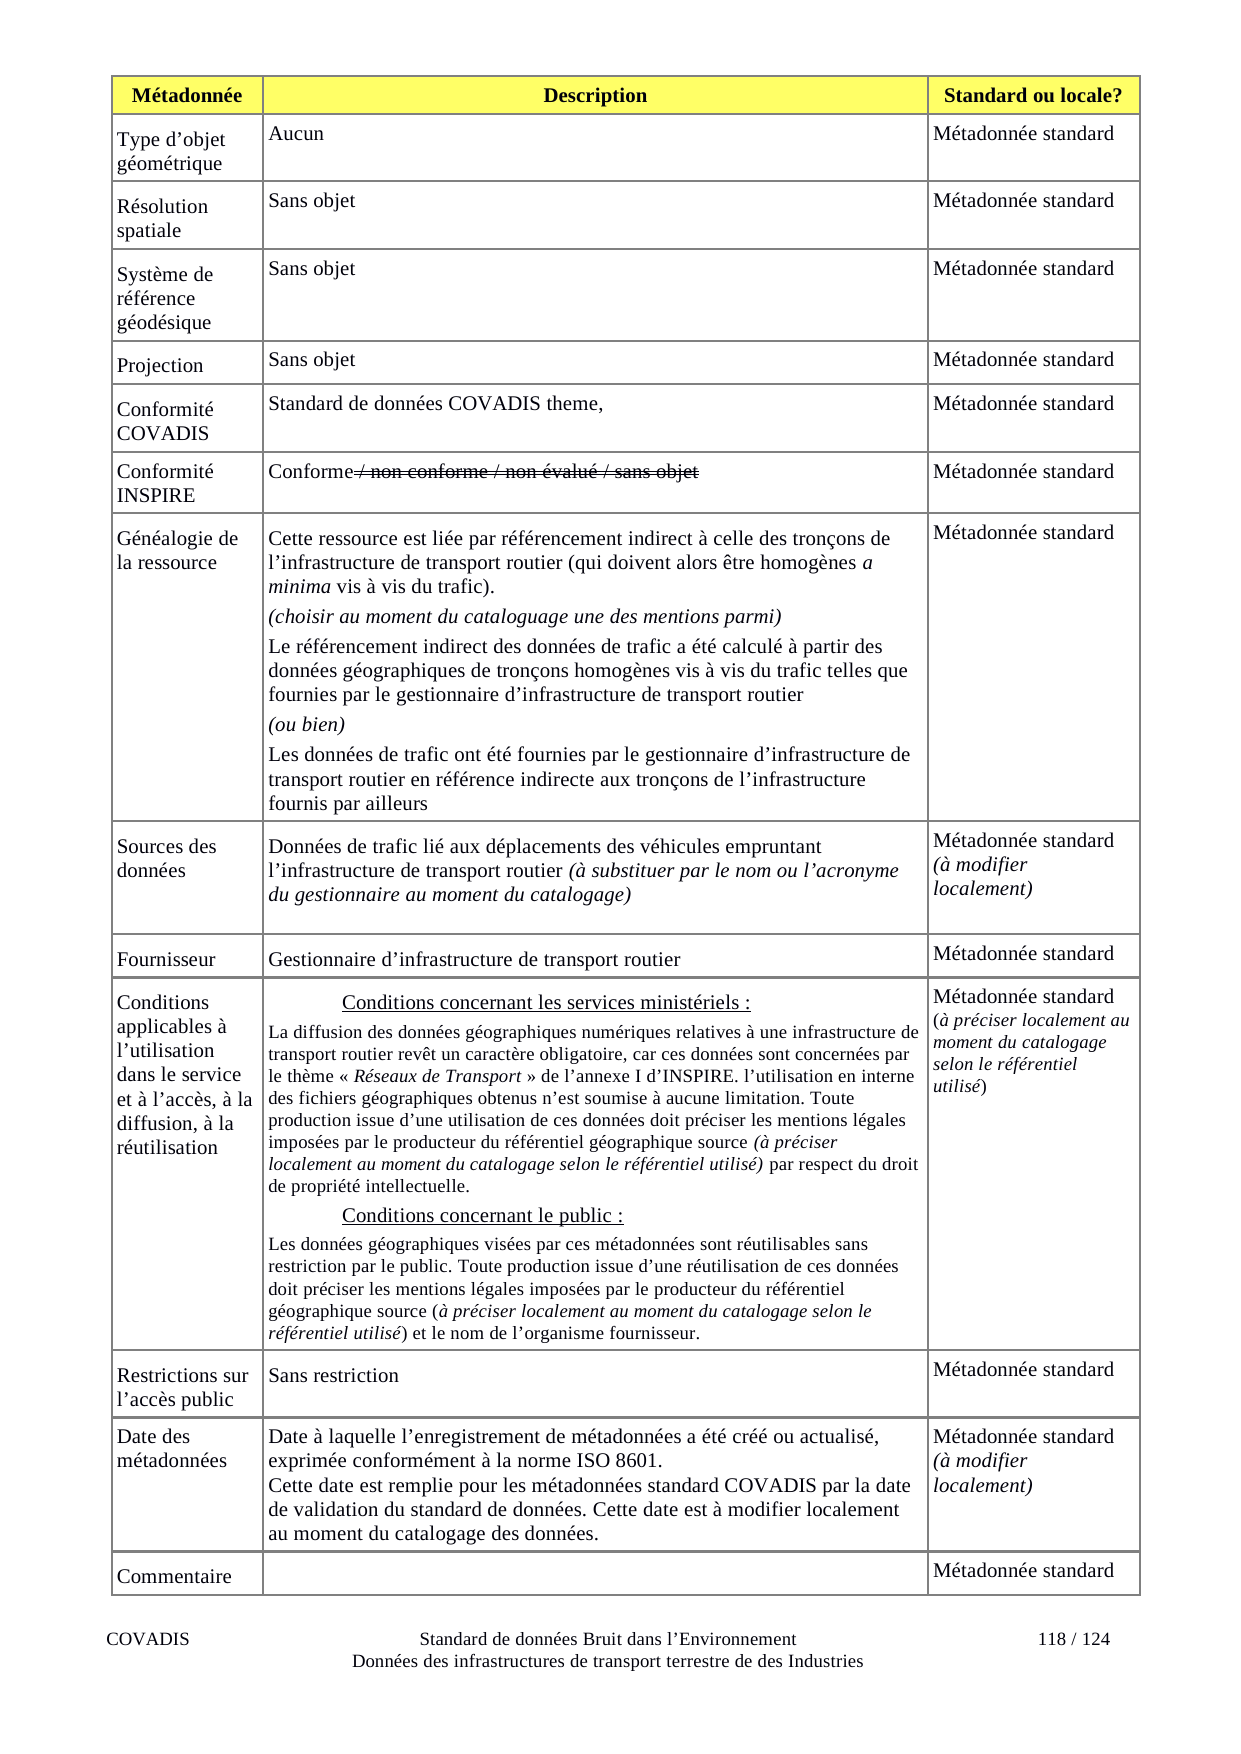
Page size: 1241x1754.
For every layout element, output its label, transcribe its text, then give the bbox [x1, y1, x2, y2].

table_cell Métadonnée standard (à modifier localement) [929, 1419, 1139, 1550]
table_header Description [264, 77, 927, 113]
table_cell Sans objet [264, 182, 927, 248]
table_cell Métadonnée standard (à modifier localement) [929, 822, 1139, 933]
table_cell Métadonnée standard [929, 342, 1139, 383]
table_cell Métadonnée standard [929, 182, 1139, 248]
table_cell Métadonnée standard [929, 453, 1139, 512]
table_cell Métadonnée standard [929, 250, 1139, 339]
table_cell Métadonnée standard [929, 115, 1139, 180]
table_cell Sans objet [264, 250, 927, 339]
table_cell Sources des données [113, 822, 262, 933]
table_cell Métadonnée standard [929, 514, 1139, 820]
table_cell Sans restriction [264, 1351, 927, 1416]
table_cell Date à laquelle l’enregistrement de métadonnées a été créé ou actualisé, exprimée conformément à la norme ISO 8601. Cette date est remplie pour les métadonnées standard COVADIS par la date de validation du standard de données. Cette date est à modifier localement au moment du catalogage des données. [264, 1419, 927, 1550]
table_cell Restrictions sur l’accès public [113, 1351, 262, 1416]
table_cell Sans objet [264, 342, 927, 383]
table_cell Conditions applicables à l’utilisation dans le service et à l’accès, à la diffusion, à la réutilisation [113, 979, 262, 1349]
table_cell Commentaire [113, 1553, 262, 1594]
table_cell Projection [113, 342, 262, 383]
table_cell Données de trafic lié aux déplacements des véhicules empruntant l’infrastructure de transport routier (à substituer par le nom ou l’acronyme du gestionnaire au moment du catalogage) [264, 822, 927, 933]
table_cell Métadonnée standard [929, 935, 1139, 976]
table_cell Résolution spatiale [113, 182, 262, 248]
table_cell Généalogie de la ressource [113, 514, 262, 820]
table_cell Fournisseur [113, 935, 262, 976]
table_cell Cette ressource est liée par référencement indirect à celle des tronçons de l’infrastructure de transport routier (qui doivent alors être homogènes a minima vis à vis du trafic). (choisir au moment du cataloguage une des mentions parmi) Le référencement indirect des données de trafic a été calculé à partir des données géographiques de tronçons homogènes vis à vis du trafic telles que fournies par le gestionnaire d’infrastructure de transport routier (ou bien) Les données de trafic ont été fournies par le gestionnaire d’infrastructure de transport routier en référence indirecte aux tronçons de l’infrastructure fournis par ailleurs [264, 514, 927, 820]
table_cell Métadonnée standard (à préciser localement au moment du catalogage selon le référentiel utilisé) [929, 979, 1139, 1349]
table_header Métadonnée [113, 77, 262, 113]
table_cell Conforme / non conforme / non évalué / sans objet [264, 453, 927, 512]
table_cell [264, 1553, 927, 1594]
table_cell Standard de données COVADIS theme, [264, 385, 927, 451]
table_cell Métadonnée standard [929, 1553, 1139, 1594]
table_header Standard ou locale? [929, 77, 1139, 113]
table_cell Gestionnaire d’infrastructure de transport routier [264, 935, 927, 976]
table_cell Type d’objet géométrique [113, 115, 262, 180]
table_cell Métadonnée standard [929, 1351, 1139, 1416]
table_cell Date des métadonnées [113, 1419, 262, 1550]
table_cell Métadonnée standard [929, 385, 1139, 451]
table_cell Conformité INSPIRE [113, 453, 262, 512]
table_cell Conditions concernant les services ministériels : La diffusion des données géographiques numériques relatives à une infrastructure de transport routier revêt un caractère obligatoire, car ces données sont concernées par le thème « Réseaux de Transport » de l’annexe I d’INSPIRE. l’utilisation en interne des fichiers géographiques obtenus n’est soumise à aucune limitation. Toute production issue d’une utilisation de ces données doit préciser les mentions légales imposées par le producteur du référentiel géographique source (à préciser localement au moment du catalogage selon le référentiel utilisé) par respect du droit de propriété intellectuelle. Conditions concernant le public : Les données géographiques visées par ces métadonnées sont réutilisables sans restriction par le public. Toute production issue d’une réutilisation de ces données doit préciser les mentions légales imposées par le producteur du référentiel géographique source (à préciser localement au moment du catalogage selon le référentiel utilisé) et le nom de l’organisme fournisseur. [264, 979, 927, 1349]
table_cell Système de référence géodésique [113, 250, 262, 339]
table_cell Aucun [264, 115, 927, 180]
table_cell Conformité COVADIS [113, 385, 262, 451]
